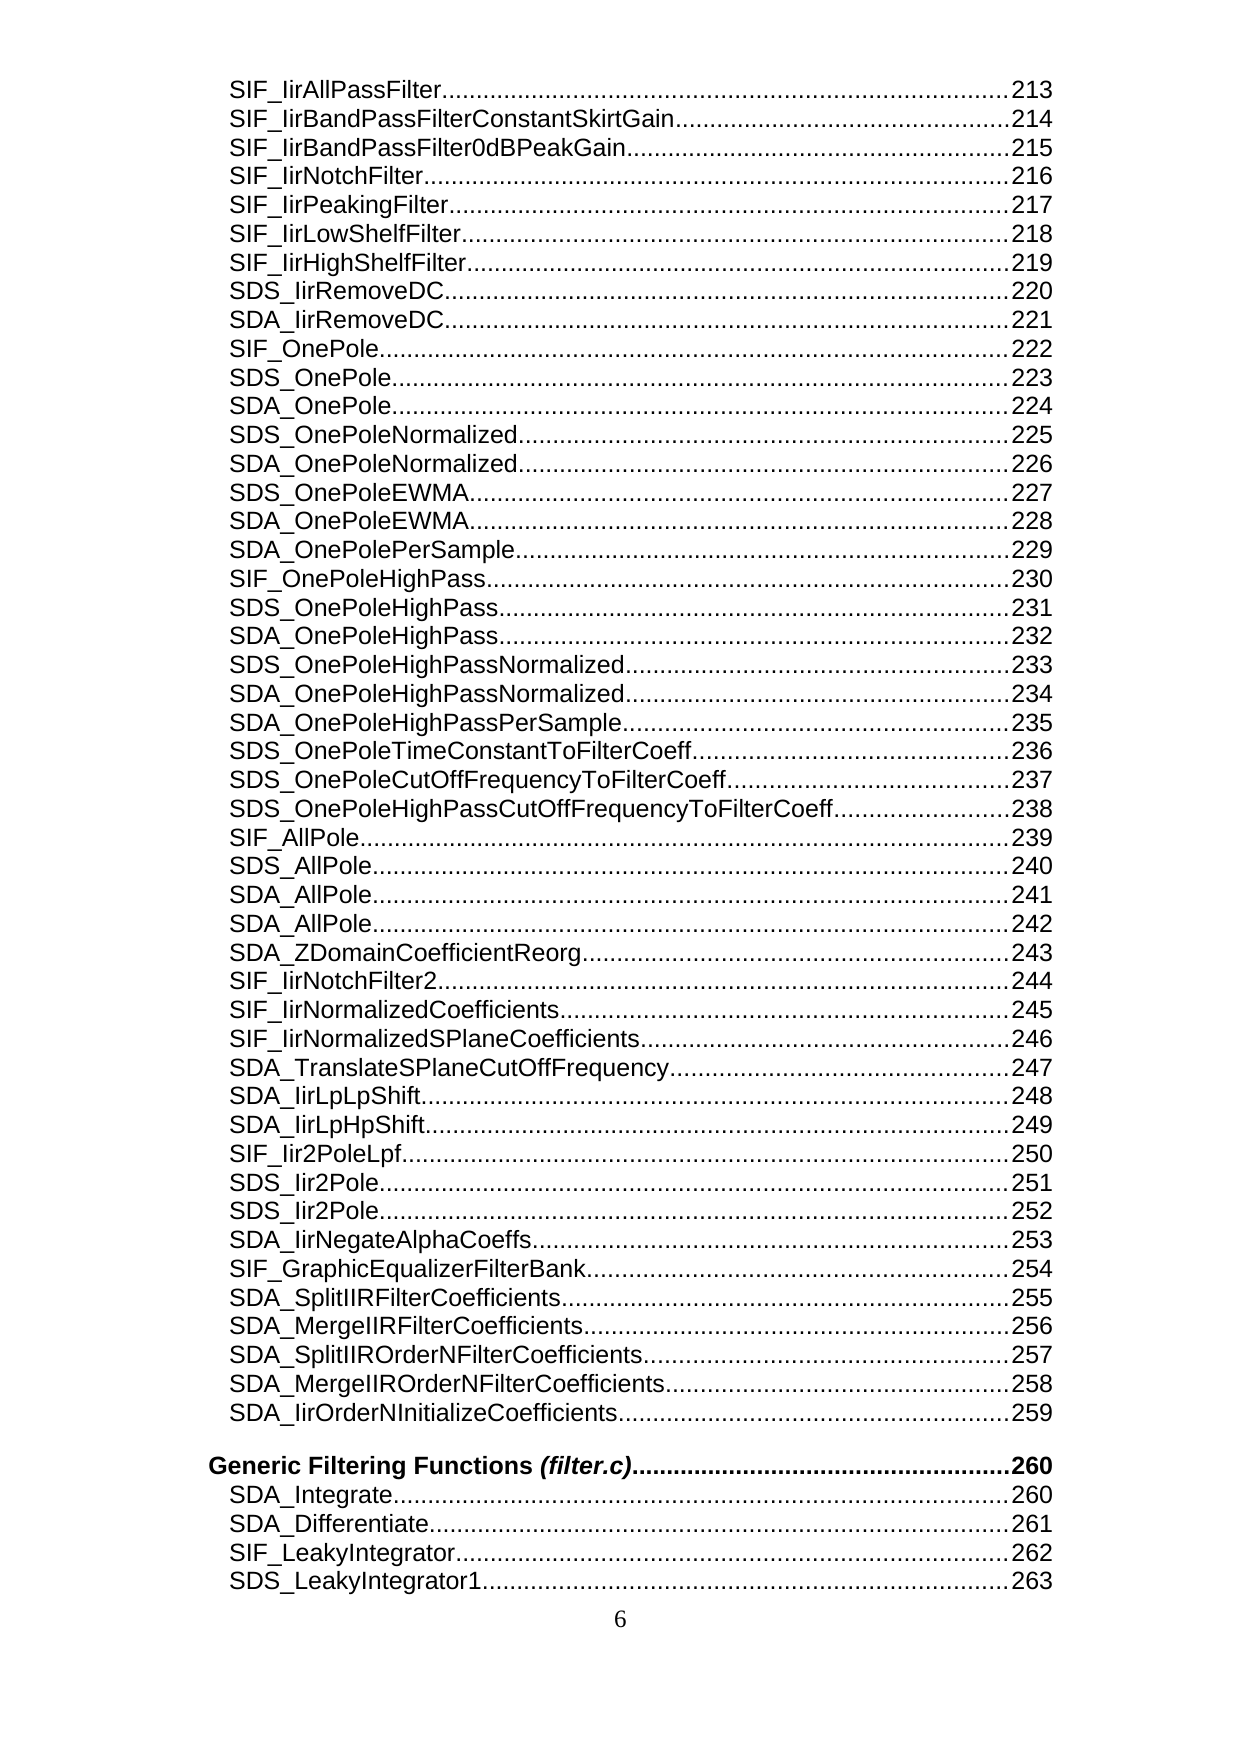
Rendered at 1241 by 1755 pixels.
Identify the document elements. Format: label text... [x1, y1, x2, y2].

text Generic Filtering Functions (filter.c) 260 [208, 1451, 1053, 1480]
text SIF_LeakyIntegrator 262 [229, 1537, 1053, 1566]
text SDS_OnePoleHighPassNormalized 233 [229, 650, 1053, 679]
text SDS_OnePoleEWMA 227 [229, 477, 1053, 506]
text SDA_SplitIIRFilterCoefficients 255 [229, 1282, 1053, 1311]
text SDS_OnePoleHighPass 231 [229, 592, 1053, 621]
text SDA_SplitIIROrderNFilterCoefficients 257 [229, 1340, 1053, 1369]
text SDS_IirRemoveDC 220 [229, 276, 1053, 305]
text SIF_IirNotchFilter 216 [229, 161, 1053, 190]
text SDS_OnePoleNormalized 225 [229, 420, 1053, 449]
text SDS_Iir2Pole 251 [229, 1167, 1053, 1196]
text SDA_IirOrderNInitializeCoefficients 259 [229, 1397, 1053, 1426]
text SDA_OnePoleHighPass 232 [229, 621, 1053, 650]
text SDS_Iir2Pole 252 [229, 1196, 1053, 1225]
text SIF_IirHighShelfFilter 219 [229, 247, 1053, 276]
text SDA_IirLpHpShift 249 [229, 1110, 1053, 1139]
text SDA_AllPole 242 [229, 909, 1053, 937]
text SIF_IirNotchFilter2 244 [229, 966, 1053, 995]
text SDA_IirLpLpShift 248 [229, 1081, 1053, 1110]
text SDA_ZDomainCoefficientReorg 243 [229, 937, 1053, 966]
text SDA_AllPole 241 [229, 880, 1053, 909]
text SIF_OnePole 222 [229, 334, 1053, 362]
text SIF_IirBandPassFilter0dBPeakGain 215 [229, 132, 1053, 161]
text SDA_MergeIIROrderNFilterCoefficients 258 [229, 1369, 1053, 1397]
text SDA_OnePolePerSample 229 [229, 535, 1053, 564]
text SDA_TranslateSPlaneCutOffFrequency 247 [229, 1052, 1053, 1081]
text SDA_IirNegateAlphaCoeffs 253 [229, 1225, 1053, 1254]
text SIF_IirNormalizedSPlaneCoefficients 246 [229, 1024, 1053, 1052]
text SDS_LeakyIntegrator1 263 [229, 1566, 1053, 1595]
text SIF_Iir2PoleLpf 250 [229, 1139, 1053, 1167]
text SDA_OnePoleEWMA 228 [229, 506, 1053, 535]
text SDA_OnePoleNormalized 226 [229, 449, 1053, 477]
text SIF_IirLowShelfFilter 218 [229, 219, 1053, 247]
text SIF_OnePoleHighPass 230 [229, 564, 1053, 592]
text SIF_AllPole 239 [229, 822, 1053, 851]
text SDA_OnePole 224 [229, 391, 1053, 420]
text SIF_IirBandPassFilterConstantSkirtGain 214 [229, 104, 1053, 132]
text SDA_OnePoleHighPassNormalized 234 [229, 679, 1053, 707]
text SDA_MergeIIRFilterCoefficients 256 [229, 1311, 1053, 1340]
text SDS_OnePole 223 [229, 362, 1053, 391]
text SIF_IirAllPassFilter 213 [229, 75, 1053, 104]
text SDA_IirRemoveDC 221 [229, 305, 1053, 334]
text SIF_IirNormalizedCoefficients 245 [229, 995, 1053, 1024]
text SDS_AllPole 240 [229, 851, 1053, 880]
text SIF_GraphicEqualizerFilterBank 254 [229, 1254, 1053, 1282]
text SDA_Integrate 260 [229, 1480, 1053, 1509]
text SDS_OnePoleHighPassCutOffFrequencyToFilterCoeff 238 [229, 794, 1053, 822]
text SDA_Differentiate 261 [229, 1509, 1053, 1537]
text SDS_OnePoleTimeConstantToFilterCoeff 236 [229, 736, 1053, 765]
text SDA_OnePoleHighPassPerSample 235 [229, 707, 1053, 736]
text SDS_OnePoleCutOffFrequencyToFilterCoeff 237 [229, 765, 1053, 794]
text SIF_IirPeakingFilter 217 [229, 190, 1053, 219]
